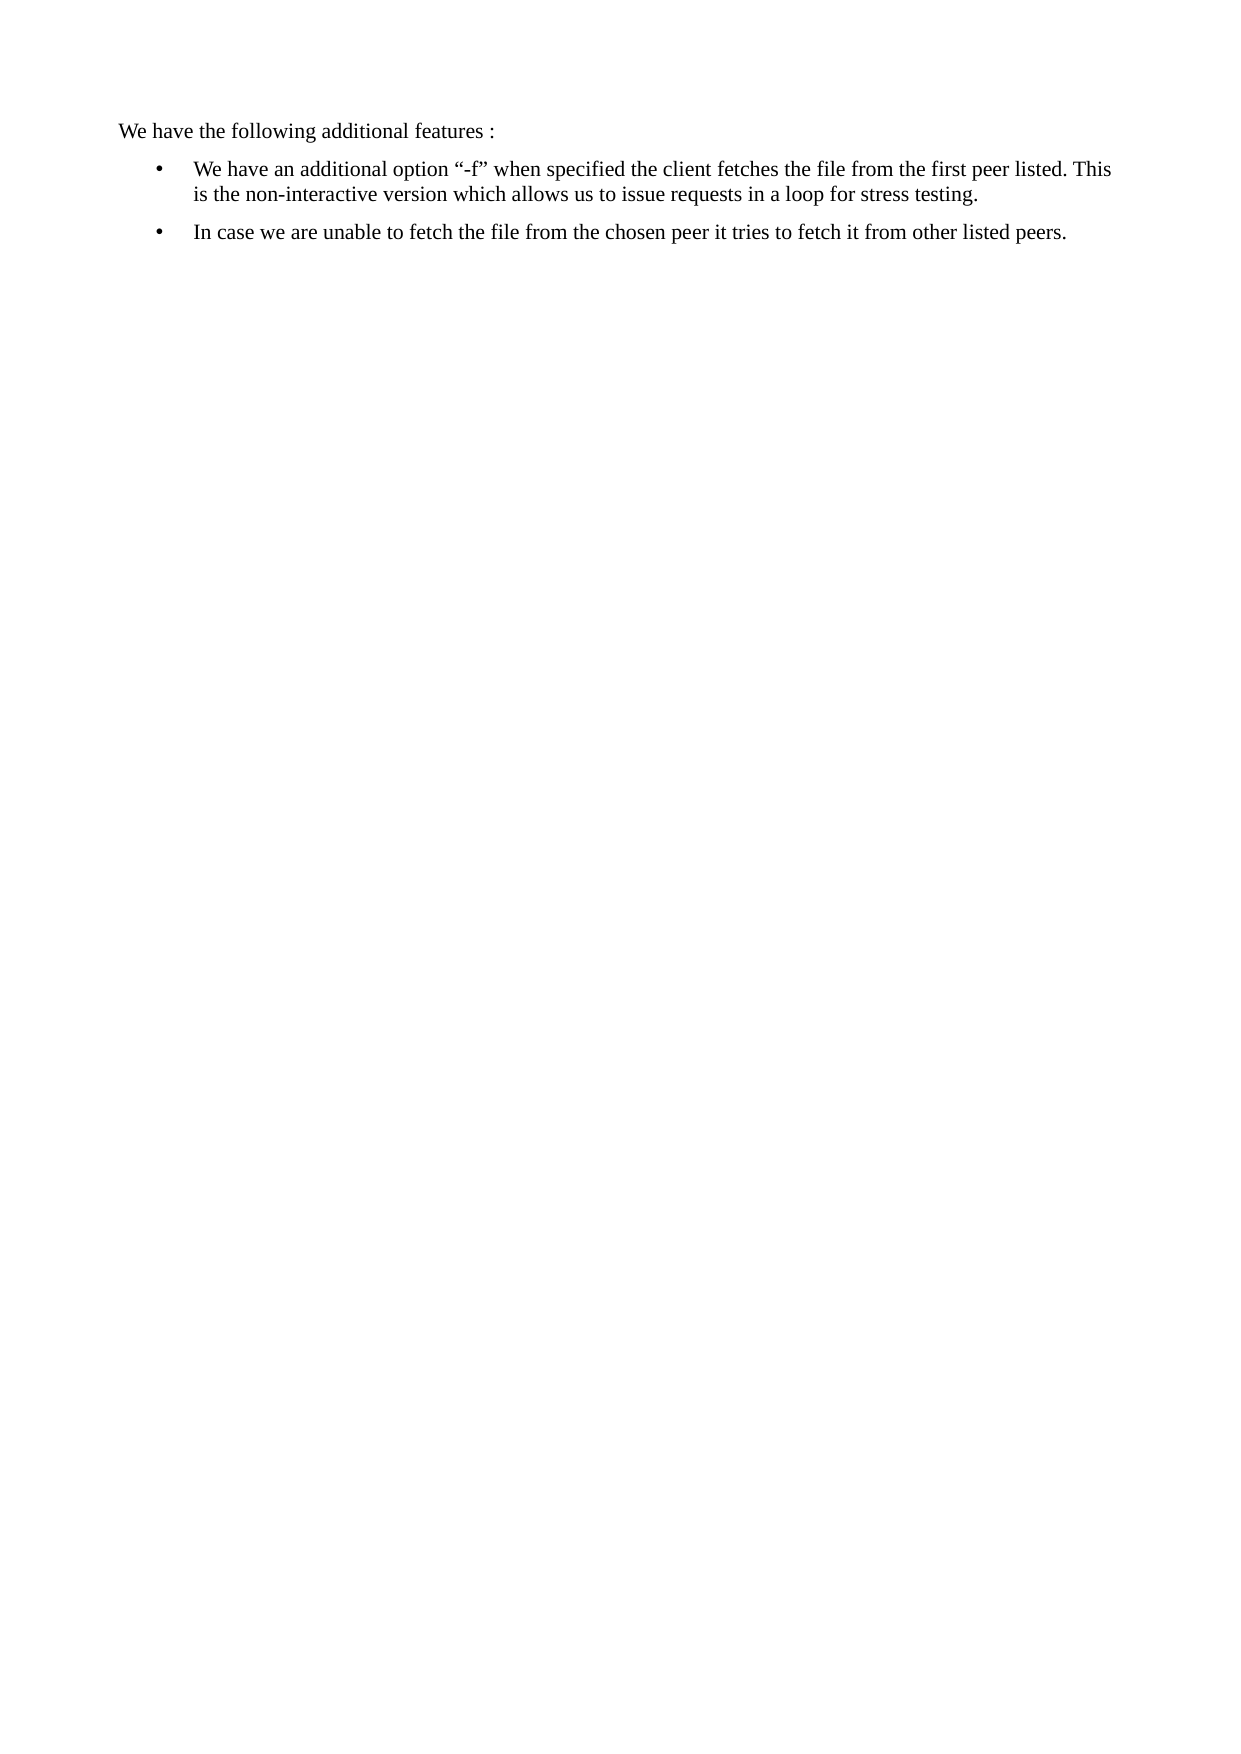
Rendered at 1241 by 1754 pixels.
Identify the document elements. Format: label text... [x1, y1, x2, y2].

list We have an additional option “-f” when specified the client fetches the file from the first peer listed. This is the non-interactive version which allows us to issue requests in a loop for stress testing. [156, 156, 1122, 206]
list In case we are unable to fetch the file from the chosen peer it tries to fetch it from other listed peers. [156, 219, 1122, 244]
text We have the following additional features : [118, 118, 1122, 143]
